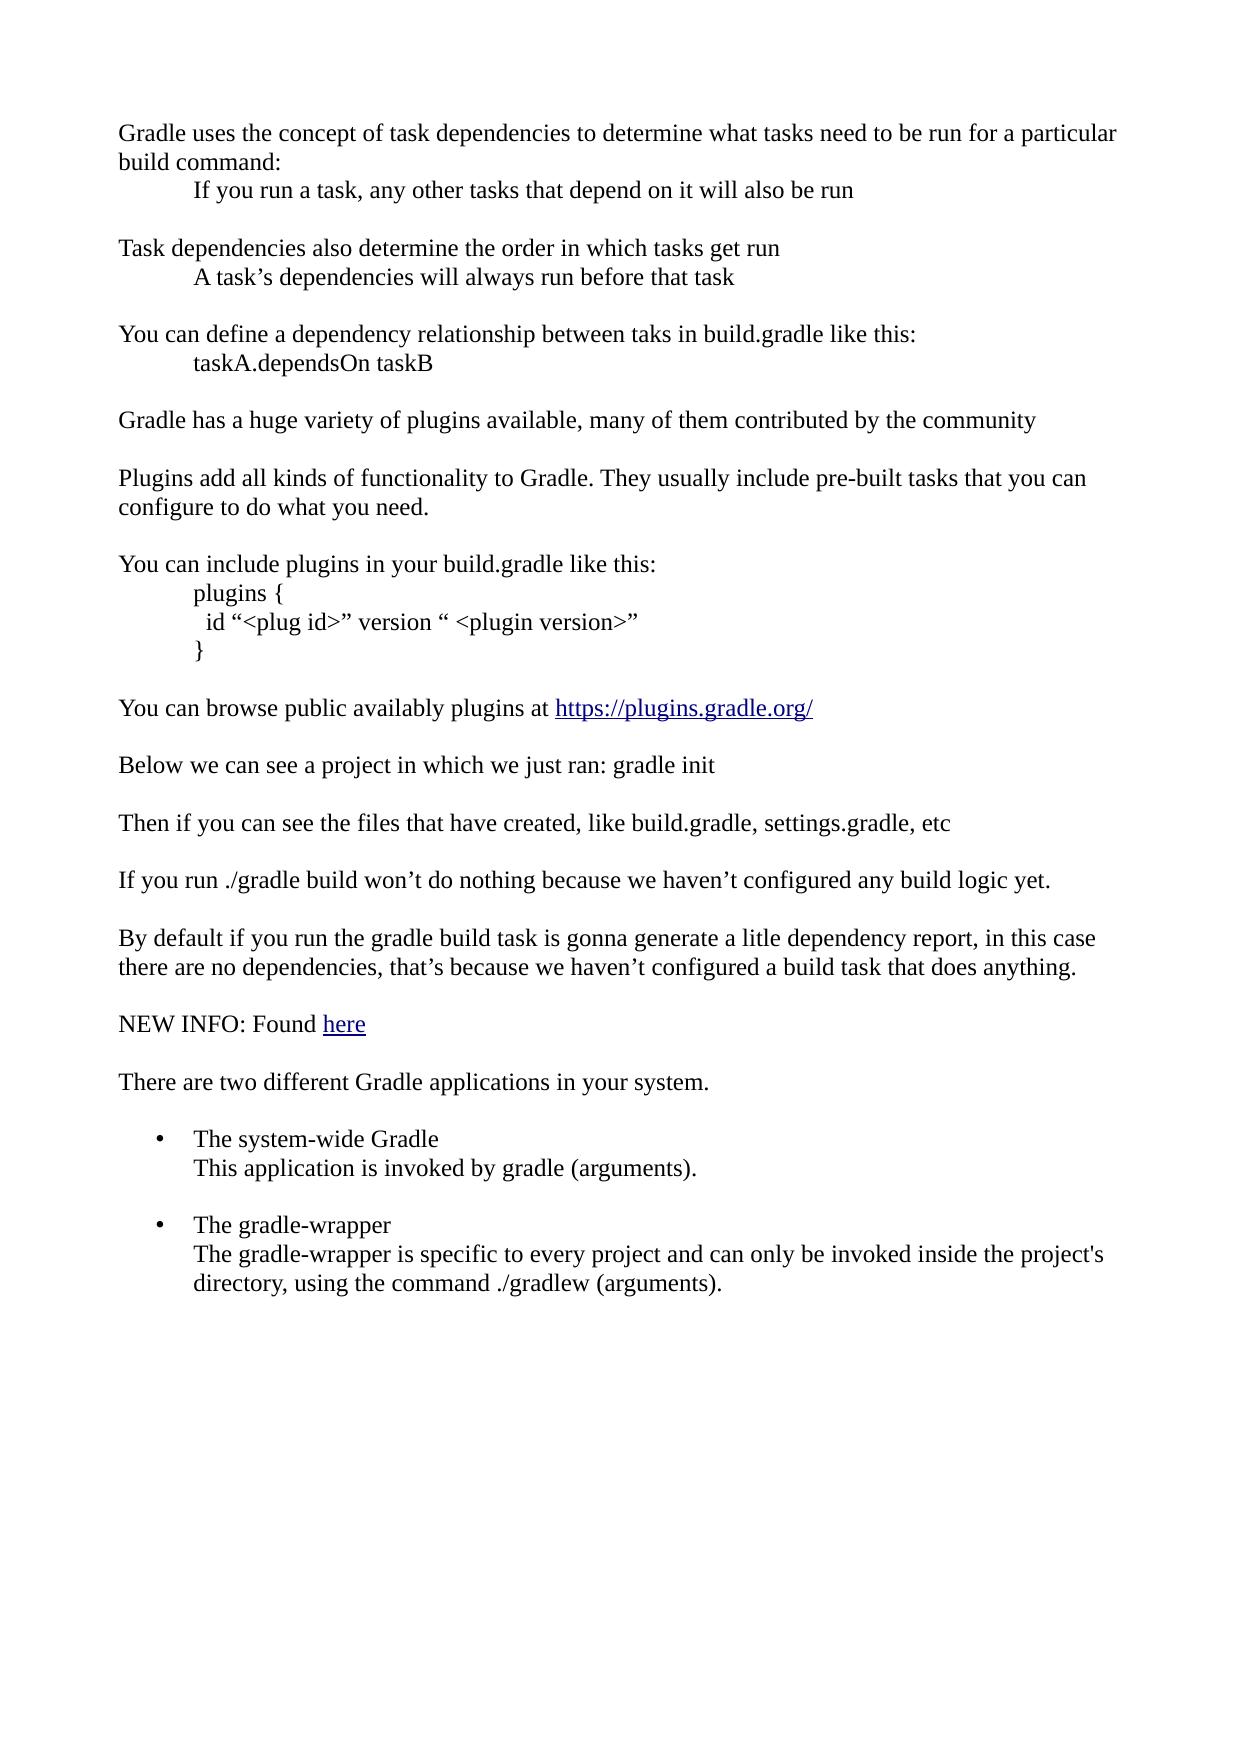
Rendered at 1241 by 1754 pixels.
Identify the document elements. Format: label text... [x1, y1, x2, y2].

text If you run a task, any other tasks that depend on it will also be run [118, 176, 1122, 204]
text Gradle has a huge variety of plugins available, many of them contributed by the community [118, 406, 1122, 434]
text There are two different Gradle applications in your system. [118, 1067, 1122, 1096]
text NEW INFO: Found here [118, 1009, 1122, 1038]
list The system-wide Gradle [156, 1124, 1122, 1153]
text taskA.dependsOn taskB [118, 348, 1122, 377]
text Gradle uses the concept of task dependencies to determine what tasks need to be run for a particular build command: [118, 118, 1122, 176]
list The gradle-wrapper [156, 1211, 1122, 1239]
text You can include plugins in your build.gradle like this: [118, 549, 1122, 578]
text A task’s dependencies will always run before that task [118, 262, 1122, 291]
text If you run ./gradle build won’t do nothing because we haven’t configured any build logic yet. [118, 866, 1122, 894]
list This application is invoked by gradle (arguments). [156, 1153, 1122, 1182]
text Task dependencies also determine the order in which tasks get run [118, 233, 1122, 262]
text Then if you can see the files that have created, like build.gradle, settings.gradle, etc [118, 808, 1122, 837]
text You can define a dependency relationship between taks in build.gradle like this: [118, 319, 1122, 348]
list The gradle-wrapper is specific to every project and can only be invoked inside the project's directory, using the command ./gradlew (arguments). [156, 1239, 1122, 1297]
text id “<plug id>” version “ <plugin version>” [118, 607, 1122, 636]
text } [118, 636, 1122, 664]
text plugins { [118, 578, 1122, 607]
text You can browse public availably plugins at https://plugins.gradle.org/ [118, 693, 1122, 722]
text Plugins add all kinds of functionality to Gradle. They usually include pre-built tasks that you can configure to do what you need. [118, 463, 1122, 521]
text By default if you run the gradle build task is gonna generate a litle dependency report, in this case there are no dependencies, that’s because we haven’t configured a build task that does anything. [118, 923, 1122, 981]
text Below we can see a project in which we just ran: gradle init [118, 751, 1122, 779]
